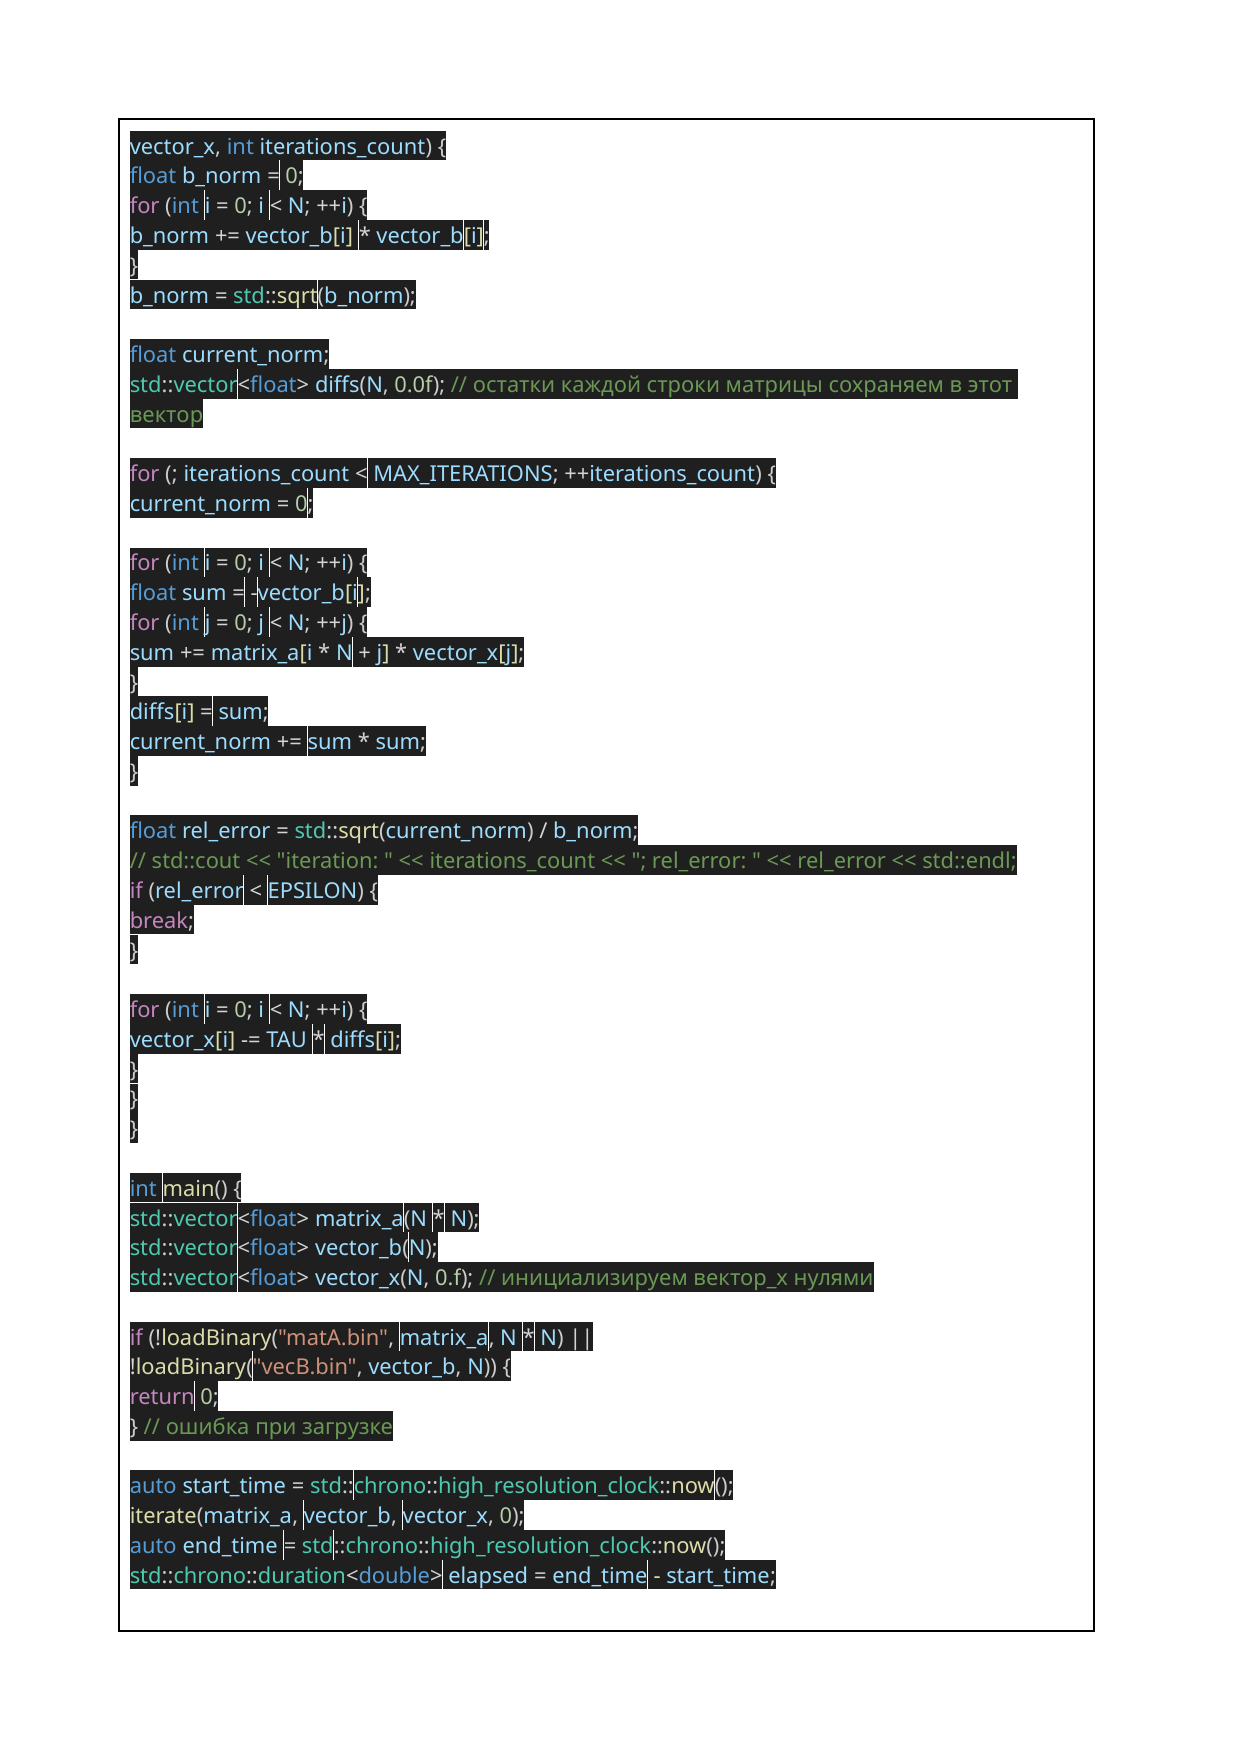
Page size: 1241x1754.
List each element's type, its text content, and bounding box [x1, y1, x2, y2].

table_header vector_x, int iterations_count) { float b_norm = 0; for (int i = 0; i < N; ++i) { b_norm += vector_b[i] * vector_b[i]; } b_norm = std::sqrt(b_norm); float current_norm; std::vector<float> diffs(N, 0.0f); // остатки каждой строки матрицы сохраняем в этот вектор for (; iterations_count < MAX_ITERATIONS; ++iterations_count) { current_norm = 0; for (int i = 0; i < N; ++i) { float sum = -vector_b[i]; for (int j = 0; j < N; ++j) { sum += matrix_a[i * N + j] * vector_x[j]; } diffs[i] = sum; current_norm += sum * sum; } float rel_error = std::sqrt(current_norm) / b_norm; // std::cout << "iteration: " << iterations_count << "; rel_error: " << rel_error << std::endl; if (rel_error < EPSILON) { break; } for (int i = 0; i < N; ++i) { vector_x[i] -= TAU * diffs[i]; } } } int main() { std::vector<float> matrix_a(N * N); std::vector<float> vector_b(N); std::vector<float> vector_x(N, 0.f); // инициализируем вектор_x нулями if (!loadBinary("matA.bin", matrix_a, N * N) || !loadBinary("vecB.bin", vector_b, N)) { return 0; } // ошибка при загрузке auto start_time = std::chrono::high_resolution_clock::now(); iterate(matrix_a, vector_b, vector_x, 0); auto end_time = std::chrono::high_resolution_clock::now(); std::chrono::duration<double> elapsed = end_time - start_time; [120, 120, 1093, 1630]
